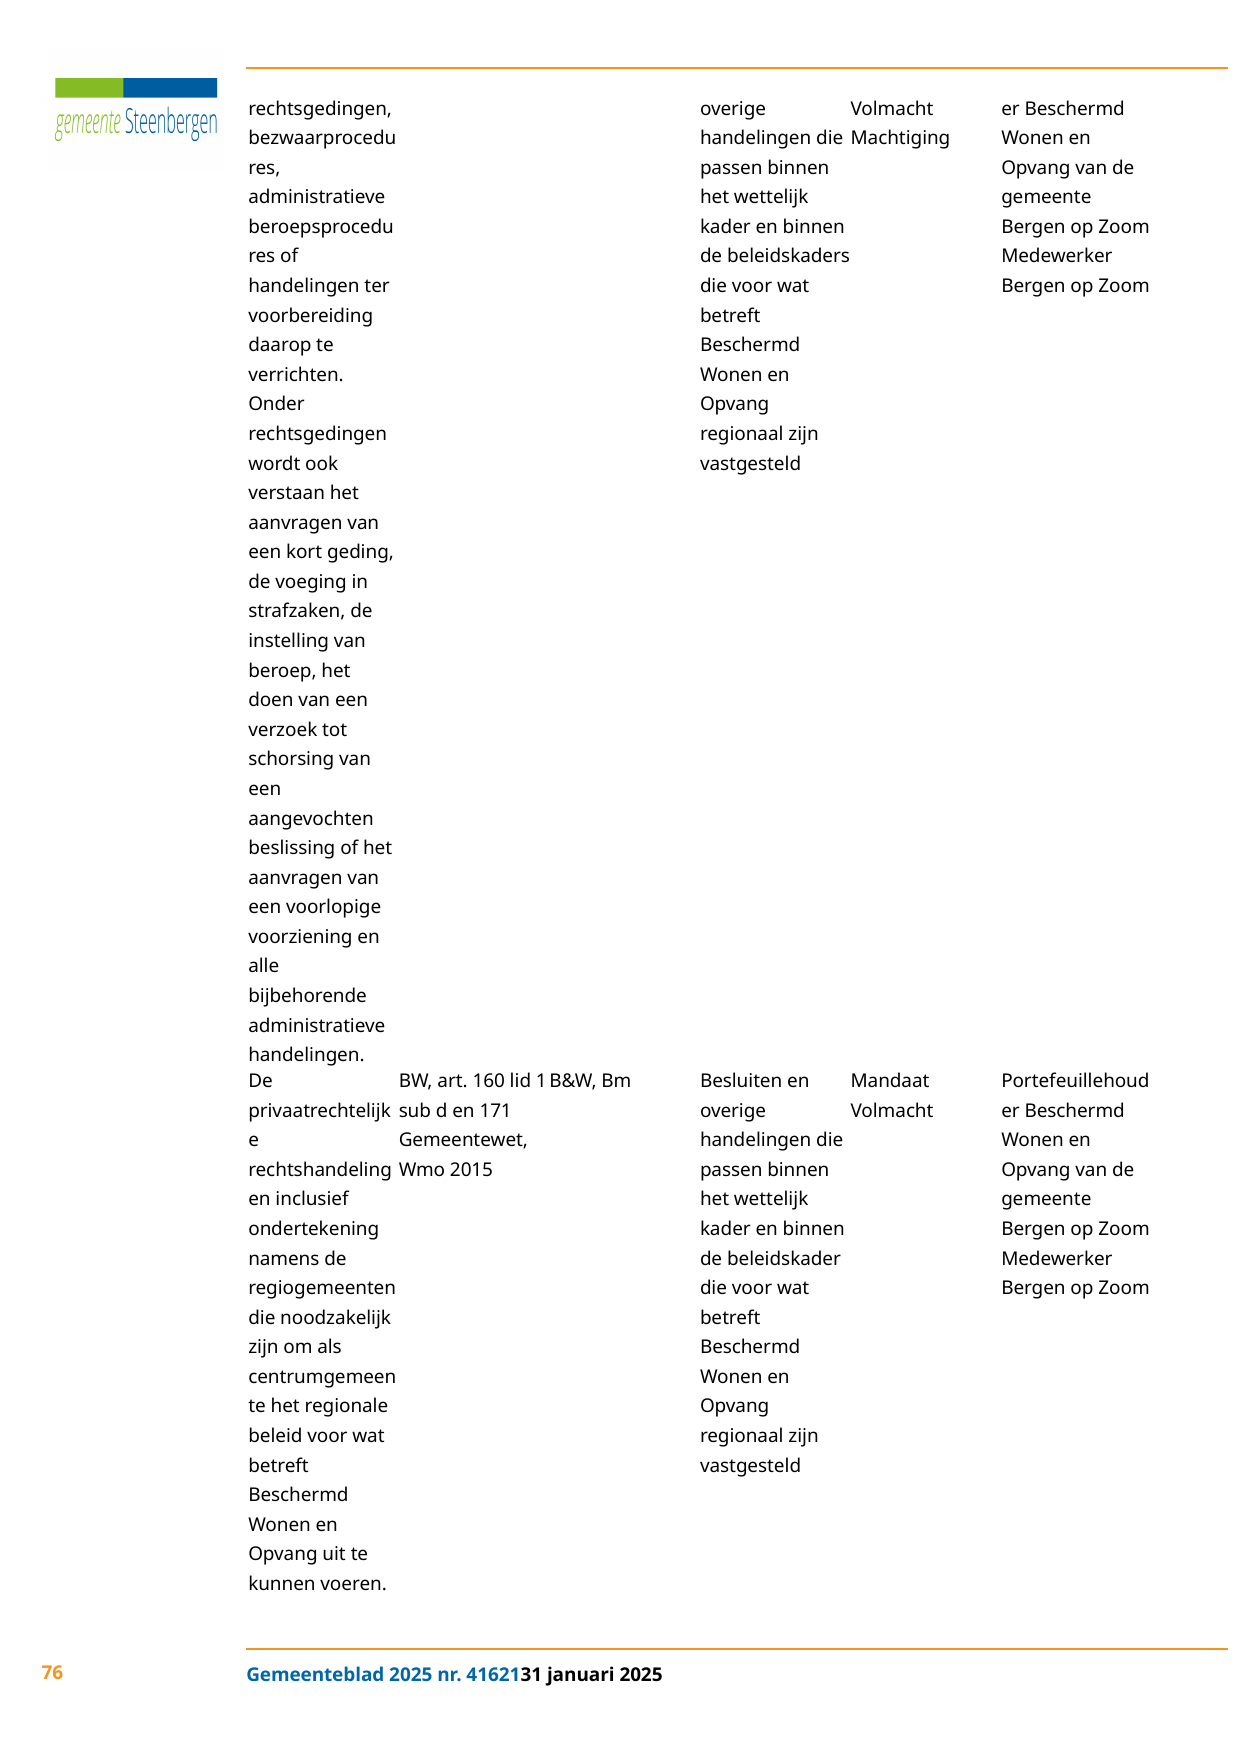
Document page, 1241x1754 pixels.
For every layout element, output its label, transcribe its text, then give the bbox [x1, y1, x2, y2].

table_cell B&W, Bm [549, 1067, 700, 1596]
table_cell BW, art. 160 lid 1 sub d en 171 Gemeentewet, Wmo 2015 [399, 1067, 549, 1596]
table_cell Portefeuillehouder Beschermd Wonen en Opvang van de gemeente Bergen op Zoom Medewerker Bergen op Zoom [1001, 1067, 1152, 1596]
table_cell Besluiten en overige handelingen die passen binnen het wettelijk kader en binnen de beleidskader die voor wat betreft Beschermd Wonen en Opvang regionaal zijn vastgesteld [700, 1067, 850, 1596]
table_cell rechtsgedingen, bezwaarprocedures, administratieve beroepsprocedures of handelingen ter voorbereiding daarop te verrichten. Onder rechtsgedingen wordt ook verstaan het aanvragen van een kort geding, de voeging in strafzaken, de instelling van beroep, het doen van een verzoek tot schorsing van een aangevochten beslissing of het aanvragen van een voorlopige voorziening en alle bijbehorende administratieve handelingen. [248, 95, 398, 1067]
table_cell Mandaat Volmacht [850, 1067, 1001, 1596]
table_cell Volmacht Machtiging [850, 95, 1001, 1067]
picture [41, 47, 231, 172]
table_cell er Beschermd Wonen en Opvang van de gemeente Bergen op Zoom Medewerker Bergen op Zoom [1001, 95, 1152, 1067]
table_cell [399, 95, 549, 1067]
table_cell De privaatrechtelijke rechtshandelingen inclusief ondertekening namens de regiogemeenten die noodzakelijk zijn om als centrumgemeente het regionale beleid voor wat betreft Beschermd Wonen en Opvang uit te kunnen voeren. [248, 1067, 398, 1596]
table_cell [549, 95, 700, 1067]
table_cell overige handelingen die passen binnen het wettelijk kader en binnen de beleidskaders die voor wat betreft Beschermd Wonen en Opvang regionaal zijn vastgesteld [700, 95, 850, 1067]
